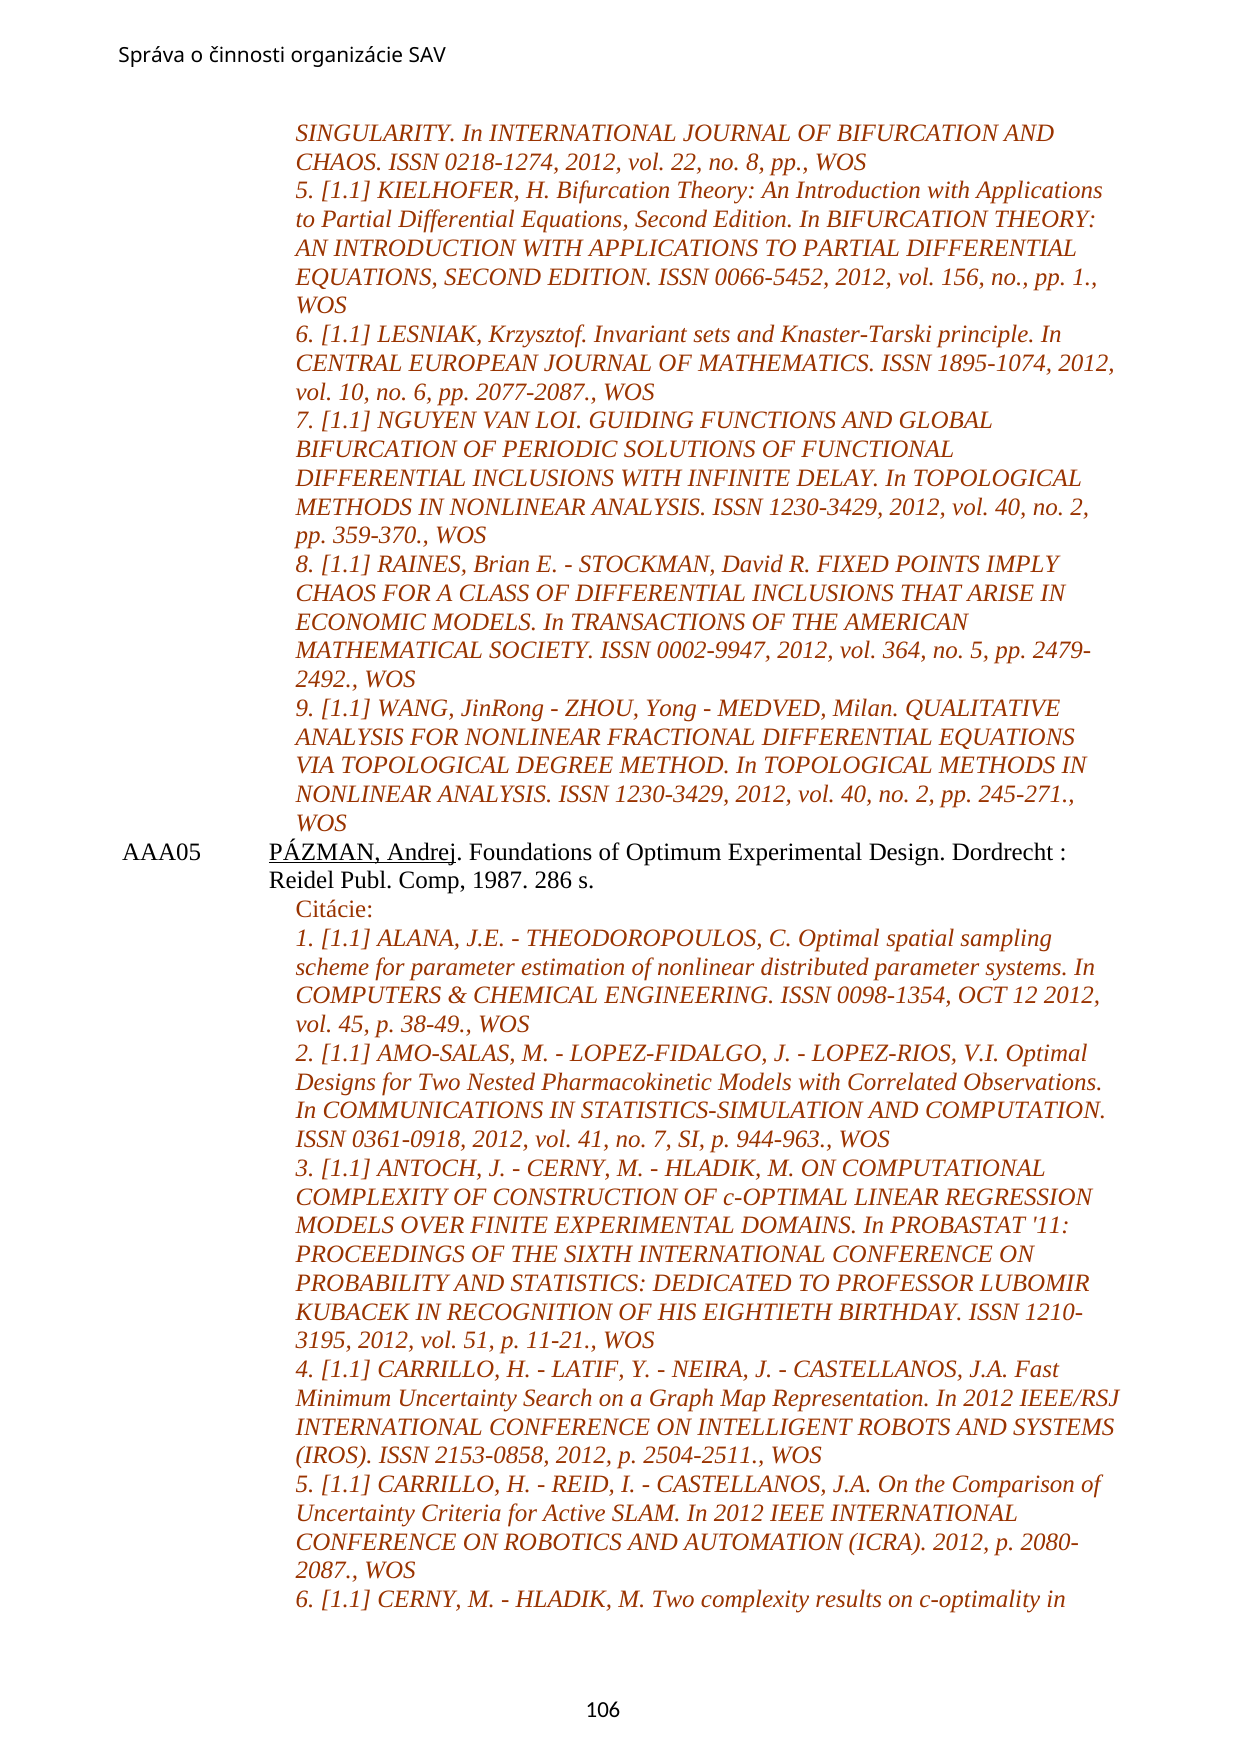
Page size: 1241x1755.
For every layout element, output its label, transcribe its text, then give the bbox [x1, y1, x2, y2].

text SINGULARITY. In INTERNATIONAL JOURNAL OF BIFURCATION AND CHAOS. ISSN 0218-1274, 2012, vol. 22, no. 8, pp., WOS [295, 118, 1122, 176]
text 9. [1.1] WANG, JinRong - ZHOU, Yong - MEDVED, Milan. QUALITATIVE ANALYSIS FOR NONLINEAR FRACTIONAL DIFFERENTIAL EQUATIONS VIA TOPOLOGICAL DEGREE METHOD. In TOPOLOGICAL METHODS IN NONLINEAR ANALYSIS. ISSN 1230-3429, 2012, vol. 40, no. 2, pp. 245-271., WOS [295, 693, 1122, 837]
table_header AAA05 [122, 837, 269, 894]
text 8. [1.1] RAINES, Brian E. - STOCKMAN, David R. FIXED POINTS IMPLY CHAOS FOR A CLASS OF DIFFERENTIAL INCLUSIONS THAT ARISE IN ECONOMIC MODELS. In TRANSACTIONS OF THE AMERICAN MATHEMATICAL SOCIETY. ISSN 0002-9947, 2012, vol. 364, no. 5, pp. 2479-2492., WOS [295, 549, 1122, 693]
text 5. [1.1] KIELHOFER, H. Bifurcation Theory: An Introduction with Applications to Partial Differential Equations, Second Edition. In BIFURCATION THEORY: AN INTRODUCTION WITH APPLICATIONS TO PARTIAL DIFFERENTIAL EQUATIONS, SECOND EDITION. ISSN 0066-5452, 2012, vol. 156, no., pp. 1., WOS [295, 176, 1122, 319]
text 5. [1.1] CARRILLO, H. - REID, I. - CASTELLANOS, J.A. On the Comparison of Uncertainty Criteria for Active SLAM. In 2012 IEEE INTERNATIONAL CONFERENCE ON ROBOTICS AND AUTOMATION (ICRA). 2012, p. 2080-2087., WOS [295, 1469, 1122, 1584]
table_header PÁZMAN, Andrej. Foundations of Optimum Experimental Design. Dordrecht : Reidel Publ. Comp, 1987. 286 s. [269, 837, 1122, 894]
text Citácie: [295, 894, 1122, 923]
text 1. [1.1] ALANA, J.E. - THEODOROPOULOS, C. Optimal spatial sampling scheme for parameter estimation of nonlinear distributed parameter systems. In COMPUTERS & CHEMICAL ENGINEERING. ISSN 0098-1354, OCT 12 2012, vol. 45, p. 38-49., WOS [295, 923, 1122, 1038]
text 6. [1.1] LESNIAK, Krzysztof. Invariant sets and Knaster-Tarski principle. In CENTRAL EUROPEAN JOURNAL OF MATHEMATICS. ISSN 1895-1074, 2012, vol. 10, no. 6, pp. 2077-2087., WOS [295, 319, 1122, 406]
text 3. [1.1] ANTOCH, J. - CERNY, M. - HLADIK, M. ON COMPUTATIONAL COMPLEXITY OF CONSTRUCTION OF c-OPTIMAL LINEAR REGRESSION MODELS OVER FINITE EXPERIMENTAL DOMAINS. In PROBASTAT '11: PROCEEDINGS OF THE SIXTH INTERNATIONAL CONFERENCE ON PROBABILITY AND STATISTICS: DEDICATED TO PROFESSOR LUBOMIR KUBACEK IN RECOGNITION OF HIS EIGHTIETH BIRTHDAY. ISSN 1210-3195, 2012, vol. 51, p. 11-21., WOS [295, 1153, 1122, 1354]
text 2. [1.1] AMO-SALAS, M. - LOPEZ-FIDALGO, J. - LOPEZ-RIOS, V.I. Optimal Designs for Two Nested Pharmacokinetic Models with Correlated Observations. In COMMUNICATIONS IN STATISTICS-SIMULATION AND COMPUTATION. ISSN 0361-0918, 2012, vol. 41, no. 7, SI, p. 944-963., WOS [295, 1038, 1122, 1153]
text 4. [1.1] CARRILLO, H. - LATIF, Y. - NEIRA, J. - CASTELLANOS, J.A. Fast Minimum Uncertainty Search on a Graph Map Representation. In 2012 IEEE/RSJ INTERNATIONAL CONFERENCE ON INTELLIGENT ROBOTS AND SYSTEMS (IROS). ISSN 2153-0858, 2012, p. 2504-2511., WOS [295, 1354, 1122, 1469]
text 6. [1.1] CERNY, M. - HLADIK, M. Two complexity results on c-optimality in [295, 1584, 1122, 1613]
text 7. [1.1] NGUYEN VAN LOI. GUIDING FUNCTIONS AND GLOBAL BIFURCATION OF PERIODIC SOLUTIONS OF FUNCTIONAL DIFFERENTIAL INCLUSIONS WITH INFINITE DELAY. In TOPOLOGICAL METHODS IN NONLINEAR ANALYSIS. ISSN 1230-3429, 2012, vol. 40, no. 2, pp. 359-370., WOS [295, 406, 1122, 549]
